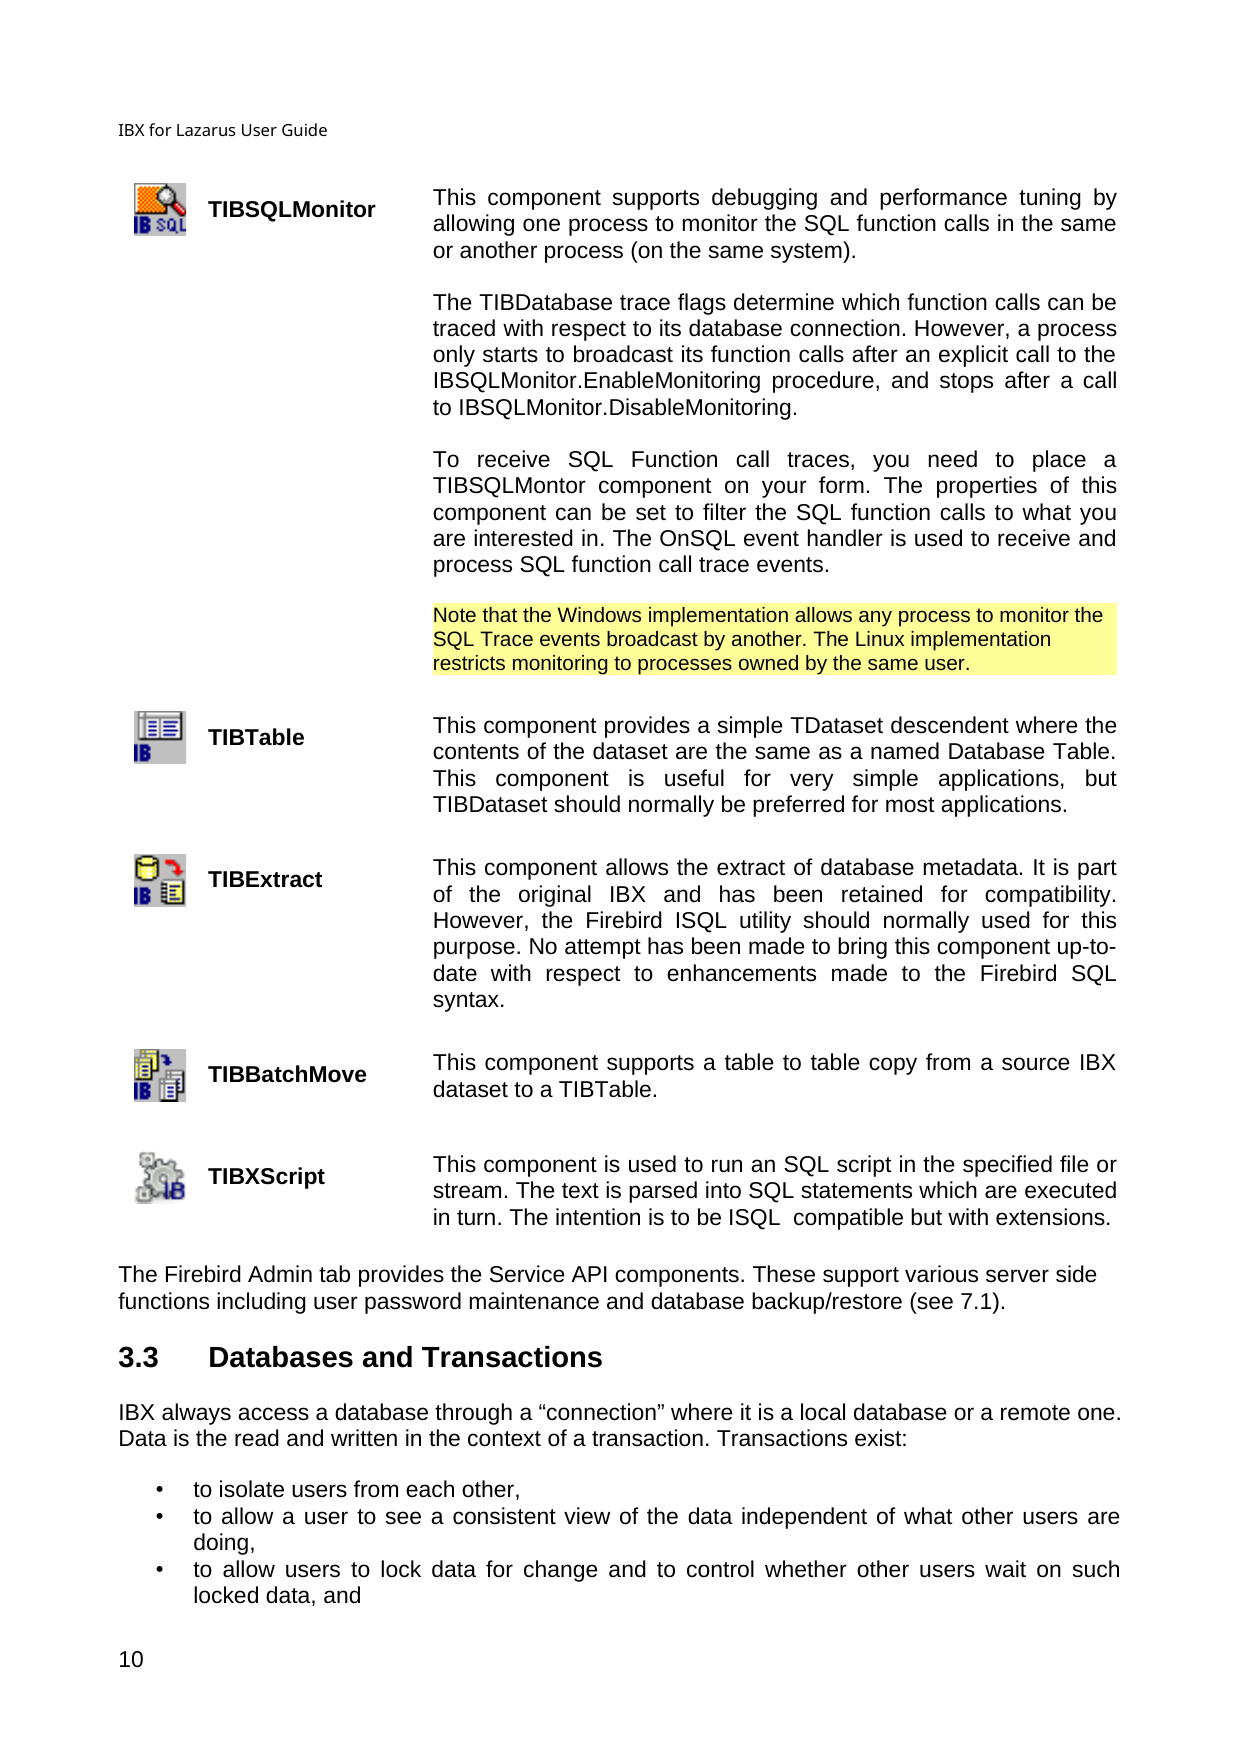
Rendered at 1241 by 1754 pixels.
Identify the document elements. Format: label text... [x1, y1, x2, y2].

table_cell TIBXScript [202, 1145, 427, 1261]
table_cell TIBTable [202, 706, 427, 848]
list to allow a user to see a consistent view of the data independent of what other users are doing, [156, 1503, 1122, 1556]
table_cell This component supports a table to table copy from a source IBX dataset to a TIBTable. [427, 1044, 1123, 1145]
table_cell TIBSQLMonitor [202, 178, 427, 706]
picture [134, 711, 187, 764]
text The Firebird Admin tab provides the Service API components. These support various server side functions including user password maintenance and database backup/restore (see 7.1). [118, 1261, 1122, 1314]
table_cell [118, 1145, 202, 1261]
table_cell [118, 849, 202, 1044]
list to isolate users from each other, [156, 1476, 1122, 1503]
picture [134, 1151, 187, 1204]
table_cell This component supports debugging and performance tuning by allowing one process to monitor the SQL function calls in the same or another process (on the same system). The TIBDatabase trace flags determine which function calls can be traced with respect to its database connection. However, a process only starts to broadcast its function calls after an explicit call to the IBSQLMonitor.EnableMonitoring procedure, and stops after a call to IBSQLMonitor.DisableMonitoring. To receive SQL Function call traces, you need to place a TIBSQLMontor component on your form. The properties of this component can be set to filter the SQL function calls to what you are interested in. The OnSQL event handler is used to receive and process SQL function call trace events. Note that the Windows implementation allows any process to monitor the SQL Trace events broadcast by another. The Linux implementation restricts monitoring to processes owned by the same user. [427, 178, 1123, 706]
table_cell [118, 706, 202, 848]
table_cell [118, 1044, 202, 1145]
subtitle Databases and Transactions [118, 1340, 1122, 1373]
table_cell TIBExtract [202, 849, 427, 1044]
table_cell This component is used to run an SQL script in the specified file or stream. The text is parsed into SQL statements which are executed in turn. The intention is to be ISQL compatible but with extensions. [427, 1145, 1123, 1261]
picture [134, 854, 187, 907]
picture [134, 1049, 187, 1102]
list to allow users to lock data for change and to control whether other users wait on such locked data, and [156, 1556, 1122, 1608]
table_cell [118, 178, 202, 706]
text IBX always access a database through a “connection” where it is a local database or a remote one. Data is the read and written in the context of a transaction. Transactions exist: [118, 1399, 1122, 1451]
table_cell This component provides a simple TDataset descendent where the contents of the dataset are the same as a named Database Table. This component is useful for very simple applications, but TIBDataset should normally be preferred for most applications. [427, 706, 1123, 848]
table_cell This component allows the extract of database metadata. It is part of the original IBX and has been retained for compatibility. However, the Firebird ISQL utility should normally used for this purpose. No attempt has been made to bring this component up-to-date with respect to enhancements made to the Firebird SQL syntax. [427, 849, 1123, 1044]
table_cell TIBBatchMove [202, 1044, 427, 1145]
picture [134, 183, 187, 236]
